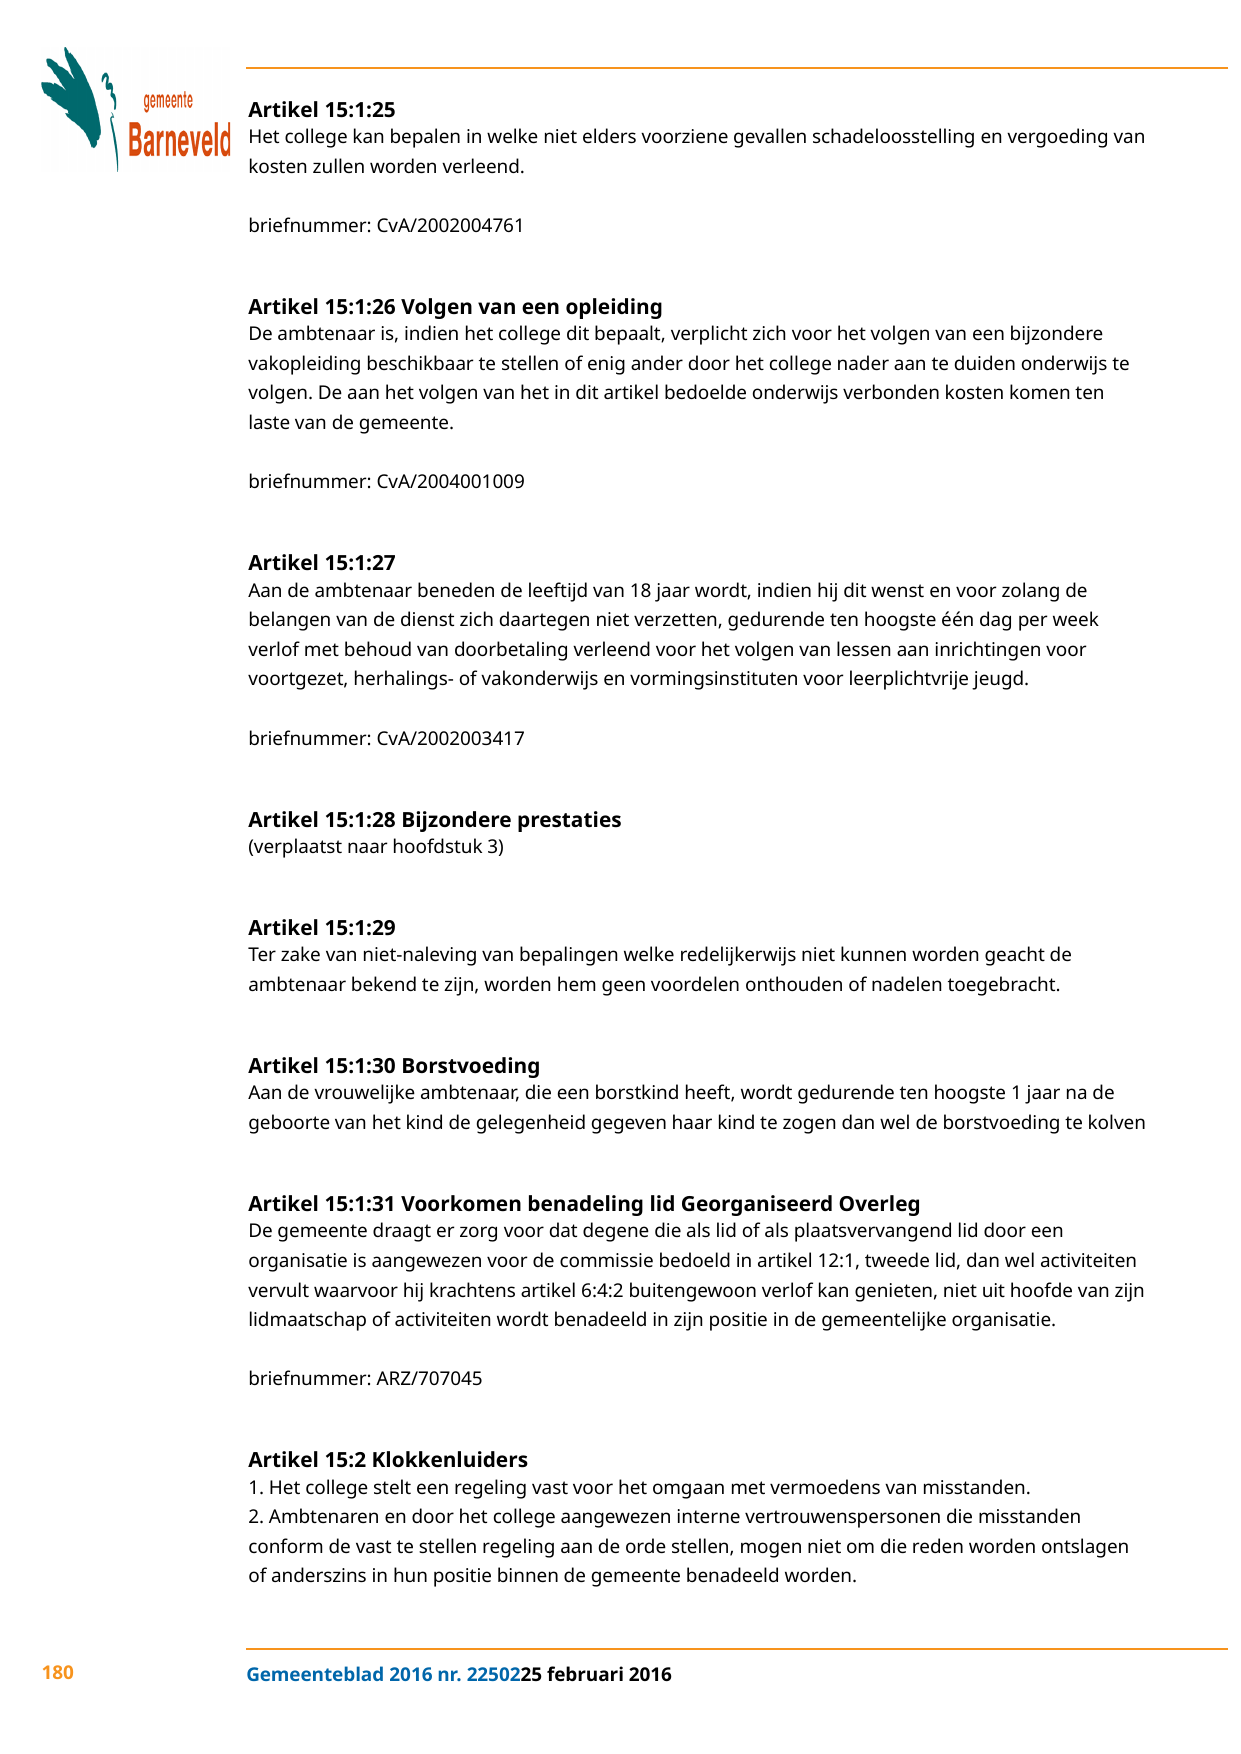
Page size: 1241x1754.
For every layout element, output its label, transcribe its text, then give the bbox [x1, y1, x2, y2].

text briefnummer: CvA/2002004761 [248, 212, 1152, 238]
text (verplaatst naar hoofdstuk 3) [248, 833, 1152, 859]
text briefnummer: CvA/2002003417 [248, 725, 1152, 750]
text Artikel 15:1:27 [248, 548, 1152, 577]
text 1. Het college stelt een regeling vast voor het omgaan met vermoedens van misstanden. [248, 1474, 1152, 1500]
text Aan de vrouwelijke ambtenaar, die een borstkind heeft, wordt gedurende ten hoogste 1 jaar na de geboorte van het kind de gelegenheid gegeven haar kind te zogen dan wel de borstvoeding te kolven [248, 1079, 1152, 1135]
text Artikel 15:1:30 Borstvoeding [248, 1051, 1152, 1079]
text Het college kan bepalen in welke niet elders voorziene gevallen schadeloosstelling en vergoeding van kosten zullen worden verleend. [248, 123, 1152, 178]
text briefnummer: ARZ/707045 [248, 1366, 1152, 1391]
text Artikel 15:1:26 Volgen van een opleiding [248, 292, 1152, 320]
text De ambtenaar is, indien het college dit bepaalt, verplicht zich voor het volgen van een bijzondere vakopleiding beschikbaar te stellen of enig ander door het college nader aan te duiden onderwijs te volgen. De aan het volgen van het in dit artikel bedoelde onderwijs verbonden kosten komen ten laste van de gemeente. [248, 320, 1152, 435]
text Artikel 15:1:31 Voorkomen benadeling lid Georganiseerd Overleg [248, 1189, 1152, 1218]
text Aan de ambtenaar beneden de leeftijd van 18 jaar wordt, indien hij dit wenst en voor zolang de belangen van de dienst zich daartegen niet verzetten, gedurende ten hoogste één dag per week verlof met behoud van doorbetaling verleend voor het volgen van lessen aan inrichtingen voor voortgezet, herhalings- of vakonderwijs en vormingsinstituten voor leerplichtvrije jeugd. [248, 577, 1152, 691]
text 2. Ambtenaren en door het college aangewezen interne vertrouwenspersonen die misstanden conform de vast te stellen regeling aan de orde stellen, mogen niet om die reden worden ontslagen of anderszins in hun positie binnen de gemeente benadeeld worden. [248, 1503, 1152, 1588]
text briefnummer: CvA/2004001009 [248, 468, 1152, 494]
text Ter zake van niet-naleving van bepalingen welke redelijkerwijs niet kunnen worden geacht de ambtenaar bekend te zijn, worden hem geen voordelen onthouden of nadelen toegebracht. [248, 942, 1152, 997]
text Artikel 15:1:29 [248, 913, 1152, 942]
text Artikel 15:1:28 Bijzondere prestaties [248, 805, 1152, 833]
picture [41, 47, 231, 172]
text Artikel 15:1:25 [248, 95, 1152, 123]
text Artikel 15:2 Klokkenluiders [248, 1446, 1152, 1474]
text De gemeente draagt er zorg voor dat degene die als lid of als plaatsvervangend lid door een organisatie is aangewezen voor de commissie bedoeld in artikel 12:1, tweede lid, dan wel activiteiten vervult waarvoor hij krachtens artikel 6:4:2 buitengewoon verlof kan genieten, niet uit hoofde van zijn lidmaatschap of activiteiten wordt benadeeld in zijn positie in de gemeentelijke organisatie. [248, 1218, 1152, 1332]
